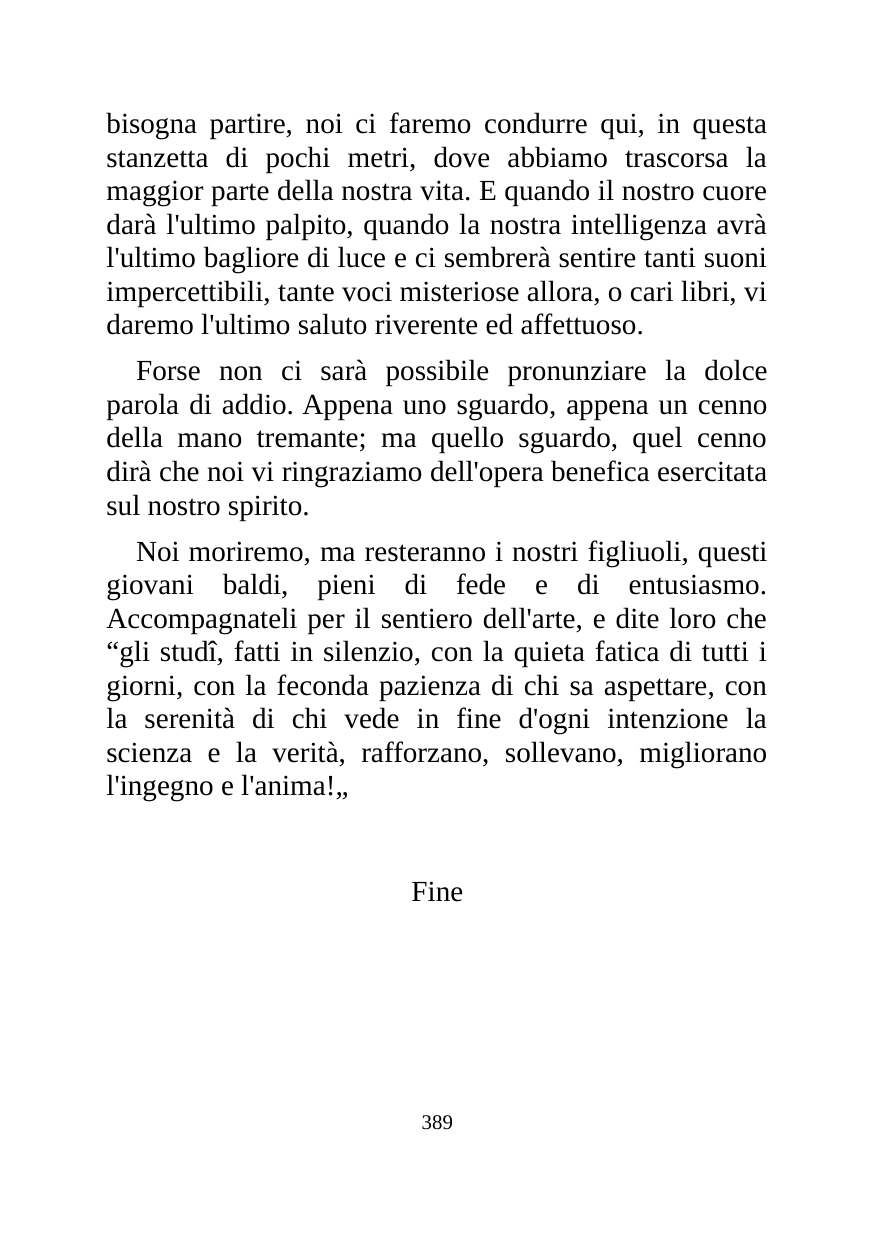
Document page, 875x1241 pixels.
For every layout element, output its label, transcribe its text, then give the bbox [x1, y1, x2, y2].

text Forse non ci sarà possibile pronunziare la dolce parola di addio. Appena uno sguardo, appena un cenno della mano tremante; ma quello sguardo, quel cenno dirà che noi vi ringraziamo dell'opera benefica esercitata sul nostro spirito. [106, 353, 768, 521]
text bisogna partire, noi ci faremo condurre qui, in questa stanzetta di pochi metri, dove abbiamo trascorsa la maggior parte della nostra vita. E quando il nostro cuore darà l'ultimo palpito, quando la nostra intelligenza avrà l'ultimo bagliore di luce e ci sembrerà sentire tanti suoni impercettibili, tante voci misteriose allora, o cari libri, vi daremo l'ultimo saluto riverente ed affettuoso. [106, 106, 768, 341]
text Noi moriremo, ma resteranno i nostri figliuoli, questi giovani baldi, pieni di fede e di entusiasmo. Accompagnateli per il sentiero dell'arte, e dite loro che “gli studî, fatti in silenzio, con la quieta fatica di tutti i giorni, con la feconda pazienza di chi sa aspettare, con la serenità di chi vede in fine d'ogni intenzione la scienza e la verità, rafforzano, sollevano, migliorano l'ingegno e l'anima!„ [106, 534, 768, 802]
text Fine [106, 874, 768, 907]
